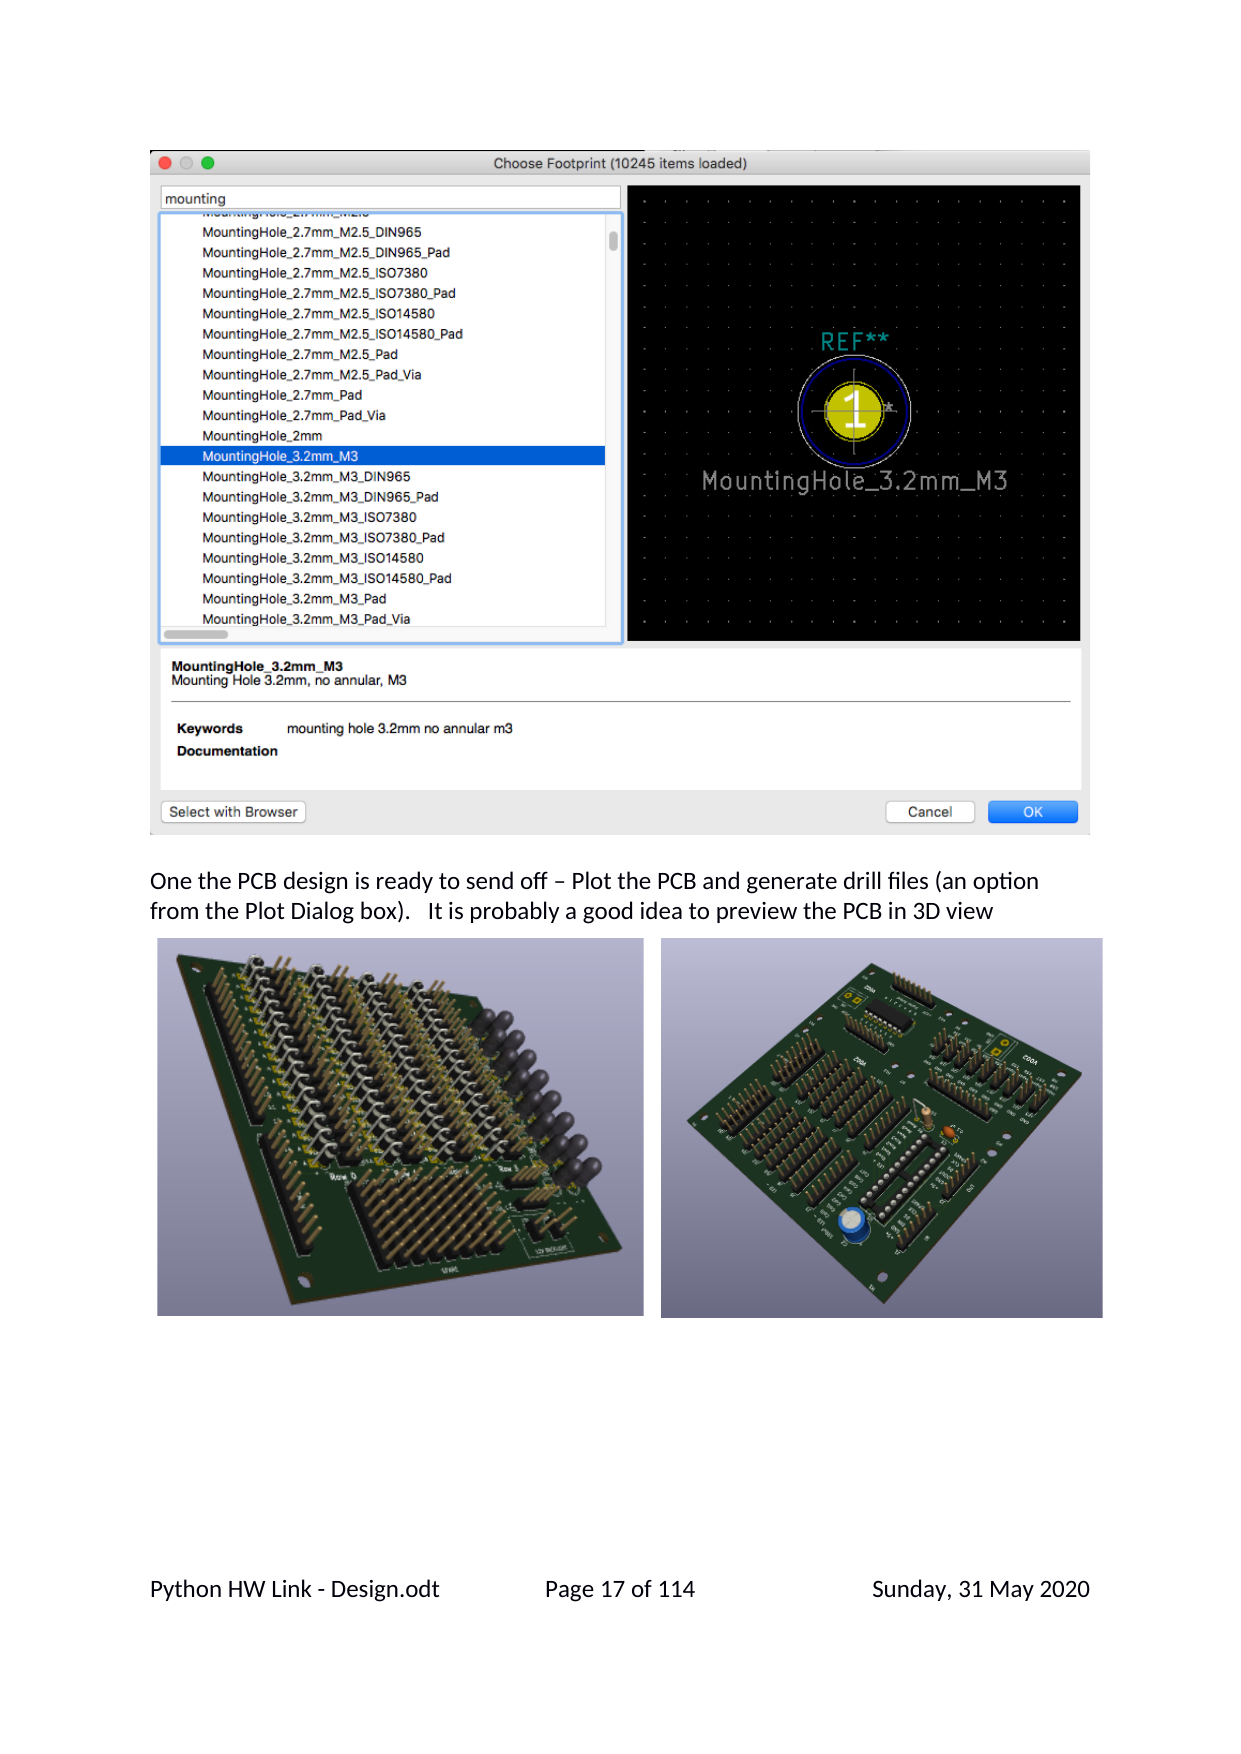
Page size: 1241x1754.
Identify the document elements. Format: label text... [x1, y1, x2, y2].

picture [150, 150, 1091, 835]
picture [661, 938, 1103, 1318]
text One the PCB design is ready to send off – Plot the PCB and generate drill files (an option from the Plot Dialog box). It is probably a good idea to preview the PCB in 3D view [150, 865, 1090, 926]
picture [157, 938, 644, 1316]
